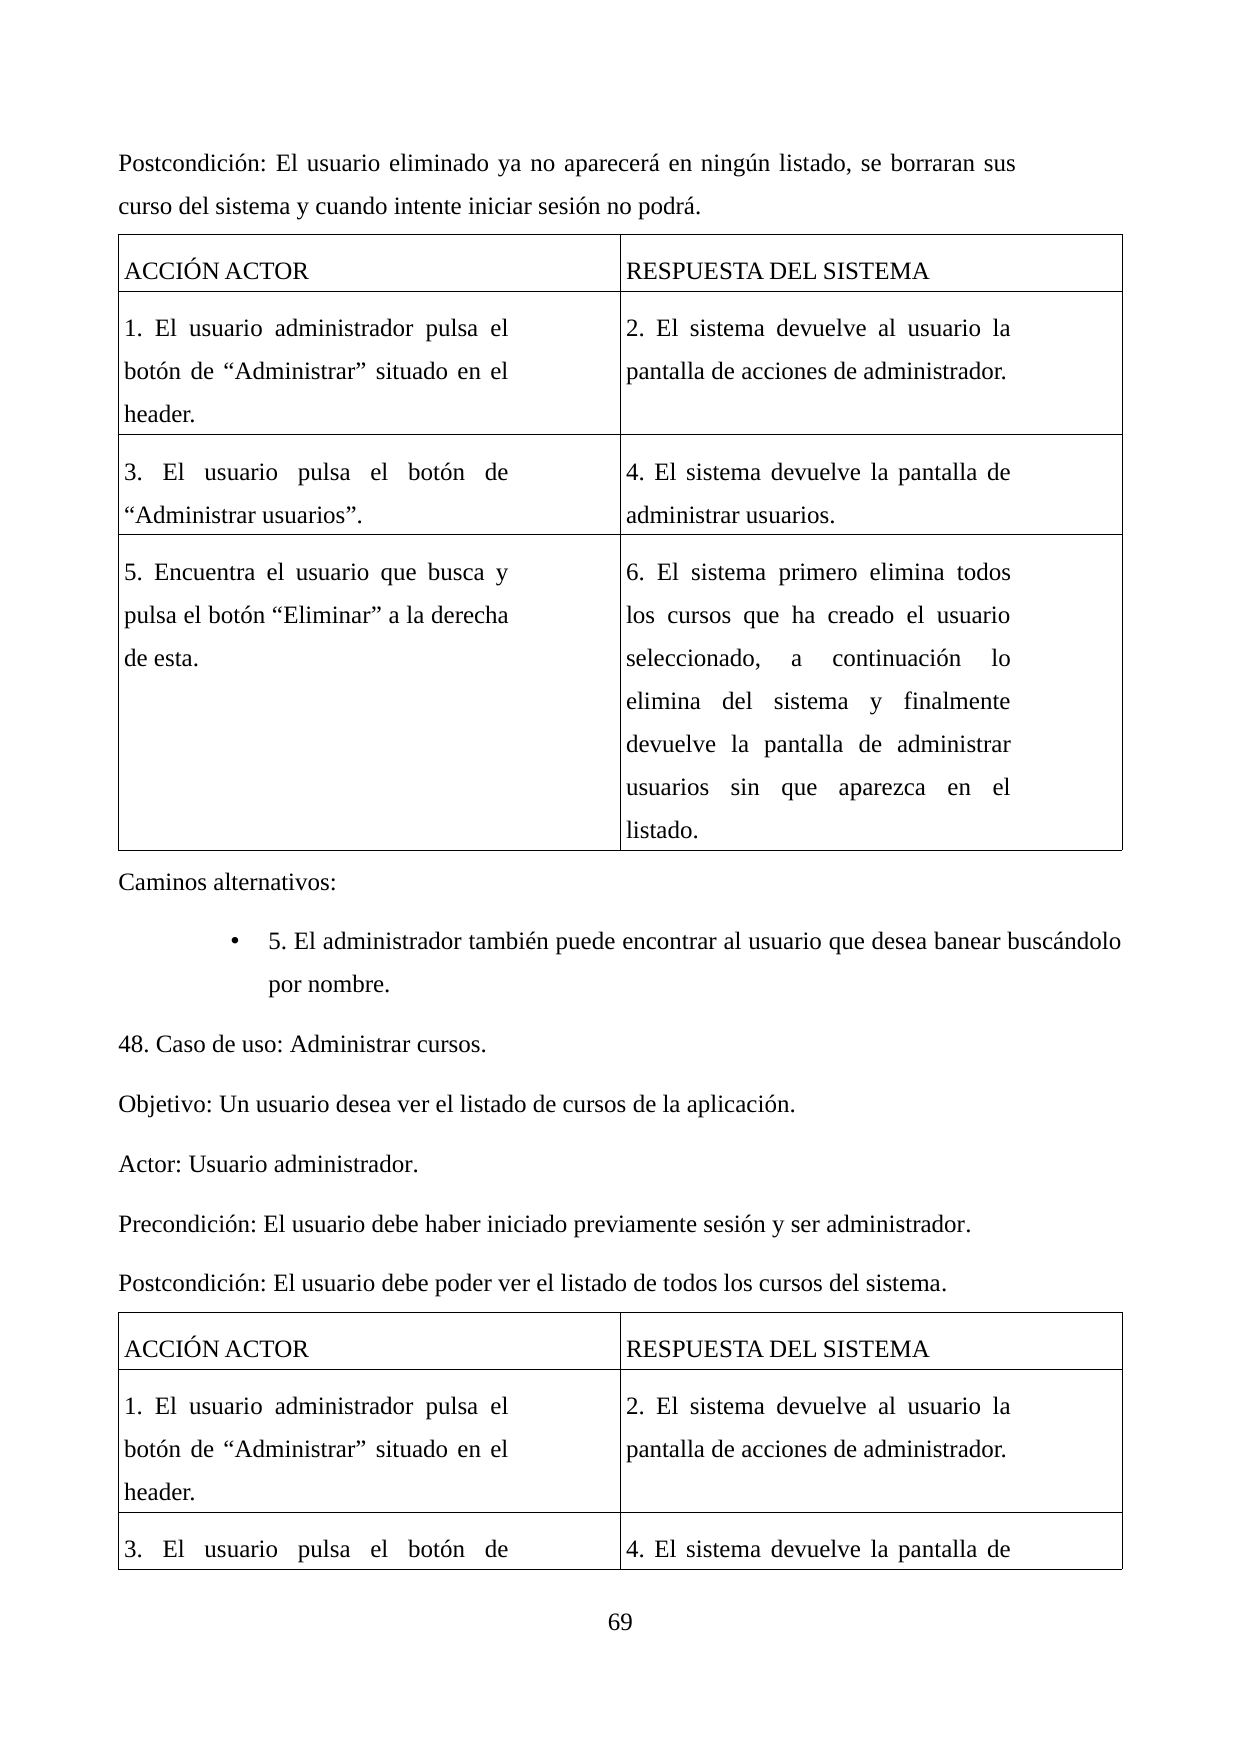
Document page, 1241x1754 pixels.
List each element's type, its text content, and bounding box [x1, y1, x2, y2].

table_header RESPUESTA DEL SISTEMA [621, 235, 1122, 291]
table_cell 4. El sistema devuelve la pantalla de administrar usuarios. [621, 435, 1122, 534]
table_header ACCIÓN ACTOR [119, 235, 620, 291]
text 48. Caso de uso: Administrar cursos. [118, 1029, 1017, 1058]
table_cell 5. Encuentra el usuario que busca y pulsa el botón “Eliminar” a la derecha de esta. [119, 535, 620, 850]
text Postcondición: El usuario eliminado ya no aparecerá en ningún listado, se borraran sus curso del sistema y cuando intente iniciar sesión no podrá. [118, 148, 1017, 219]
list 5. El administrador también puede encontrar al usuario que desea banear buscándolo por nombre. [231, 926, 1122, 998]
text Caminos alternativos: [118, 867, 1017, 895]
table_cell 4. El sistema devuelve la pantalla de [621, 1513, 1122, 1569]
table_cell 1. El usuario administrador pulsa el botón de “Administrar” situado en el header. [119, 1370, 620, 1512]
table_header RESPUESTA DEL SISTEMA [621, 1313, 1122, 1369]
text Postcondición: El usuario debe poder ver el listado de todos los cursos del sistema. [118, 1268, 1017, 1297]
table_cell 6. El sistema primero elimina todos los cursos que ha creado el usuario seleccionado, a continuación lo elimina del sistema y finalmente devuelve la pantalla de administrar usuarios sin que aparezca en el listado. [621, 535, 1122, 850]
table_cell 2. El sistema devuelve al usuario la pantalla de acciones de administrador. [621, 292, 1122, 434]
table_cell 3. El usuario pulsa el botón de “Administrar usuarios”. [119, 435, 620, 534]
table_cell 2. El sistema devuelve al usuario la pantalla de acciones de administrador. [621, 1370, 1122, 1512]
table_cell 3. El usuario pulsa el botón de [119, 1513, 620, 1569]
table_cell 1. El usuario administrador pulsa el botón de “Administrar” situado en el header. [119, 292, 620, 434]
text Actor: Usuario administrador. [118, 1149, 1017, 1178]
text Precondición: El usuario debe haber iniciado previamente sesión y ser administrador. [118, 1209, 1017, 1237]
table_header ACCIÓN ACTOR [119, 1313, 620, 1369]
text Objetivo: Un usuario desea ver el listado de cursos de la aplicación. [118, 1089, 1017, 1118]
